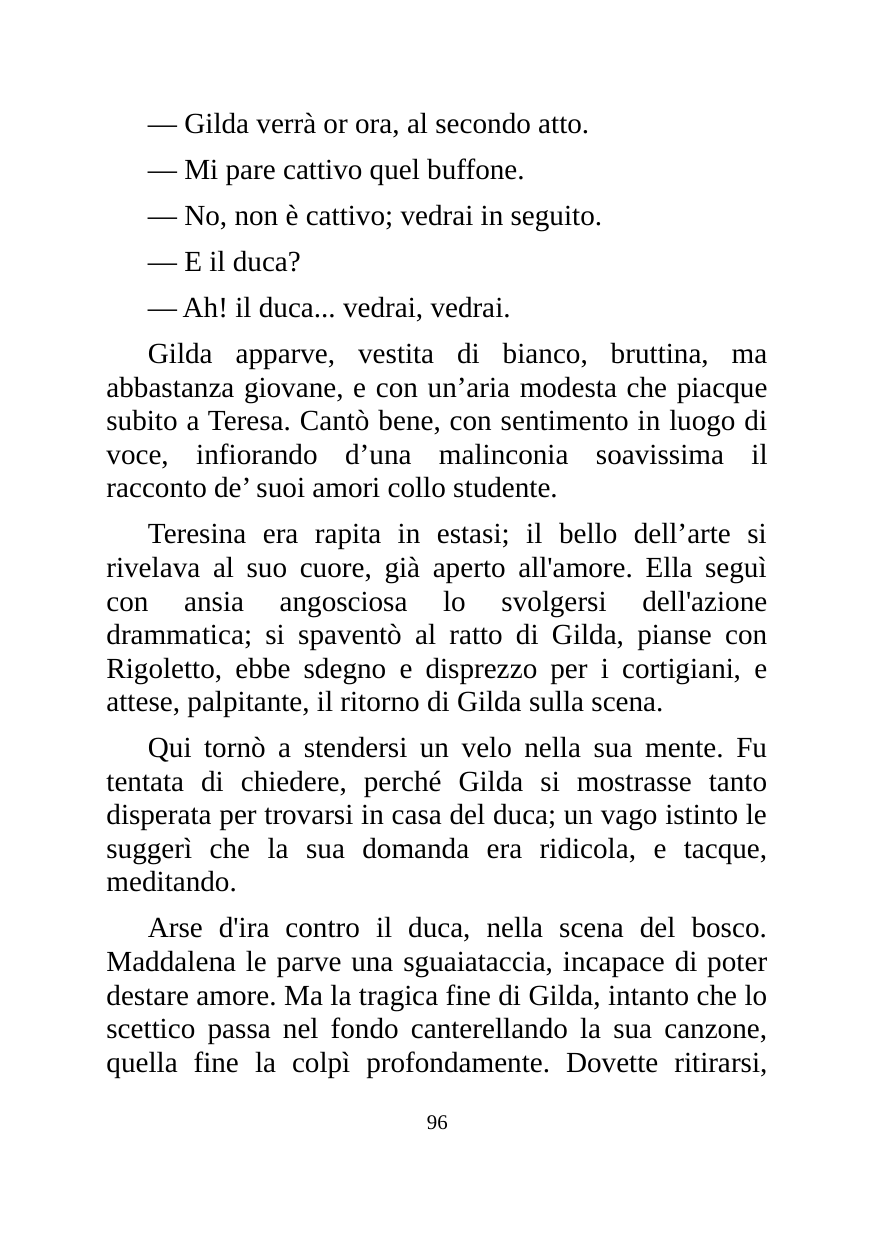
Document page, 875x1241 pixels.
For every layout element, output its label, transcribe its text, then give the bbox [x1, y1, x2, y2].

text Gilda apparve, vestita di bianco, bruttina, ma abbastanza giovane, e con un’aria modesta che piacque subito a Teresa. Cantò bene, con sentimento in luogo di voce, infiorando d’una malinconia soavissima il racconto de’ suoi amori collo studente. [106, 336, 768, 504]
text — Ah! il duca... vedrai, vedrai. [106, 290, 768, 324]
text — E il duca? [106, 244, 768, 278]
text Qui tornò a stendersi un velo nella sua mente. Fu tentata di chiedere, perché Gilda si mostrasse tanto disperata per trovarsi in casa del duca; un vago istinto le suggerì che la sua domanda era ridicola, e tacque, meditando. [106, 730, 768, 898]
text — Mi pare cattivo quel buffone. [106, 152, 768, 186]
text — Gilda verrà or ora, al secondo atto. [106, 106, 768, 140]
text — No, non è cattivo; vedrai in seguito. [106, 198, 768, 232]
text Arse d'ira contro il duca, nella scena del bosco. Maddalena le parve una sguaiataccia, incapace di poter destare amore. Ma la tragica fine di Gilda, intanto che lo scettico passa nel fondo canterellando la sua canzone, quella fine la colpì profondamente. Dovette ritirarsi, [106, 911, 768, 1078]
text Teresina era rapita in estasi; il bello dell’arte si rivelava al suo cuore, già aperto all'amore. Ella seguì con ansia angosciosa lo svolgersi dell'azione drammatica; si spaventò al ratto di Gilda, pianse con Rigoletto, ebbe sdegno e disprezzo per i cortigiani, e attese, palpitante, il ritorno di Gilda sulla scena. [106, 517, 768, 718]
